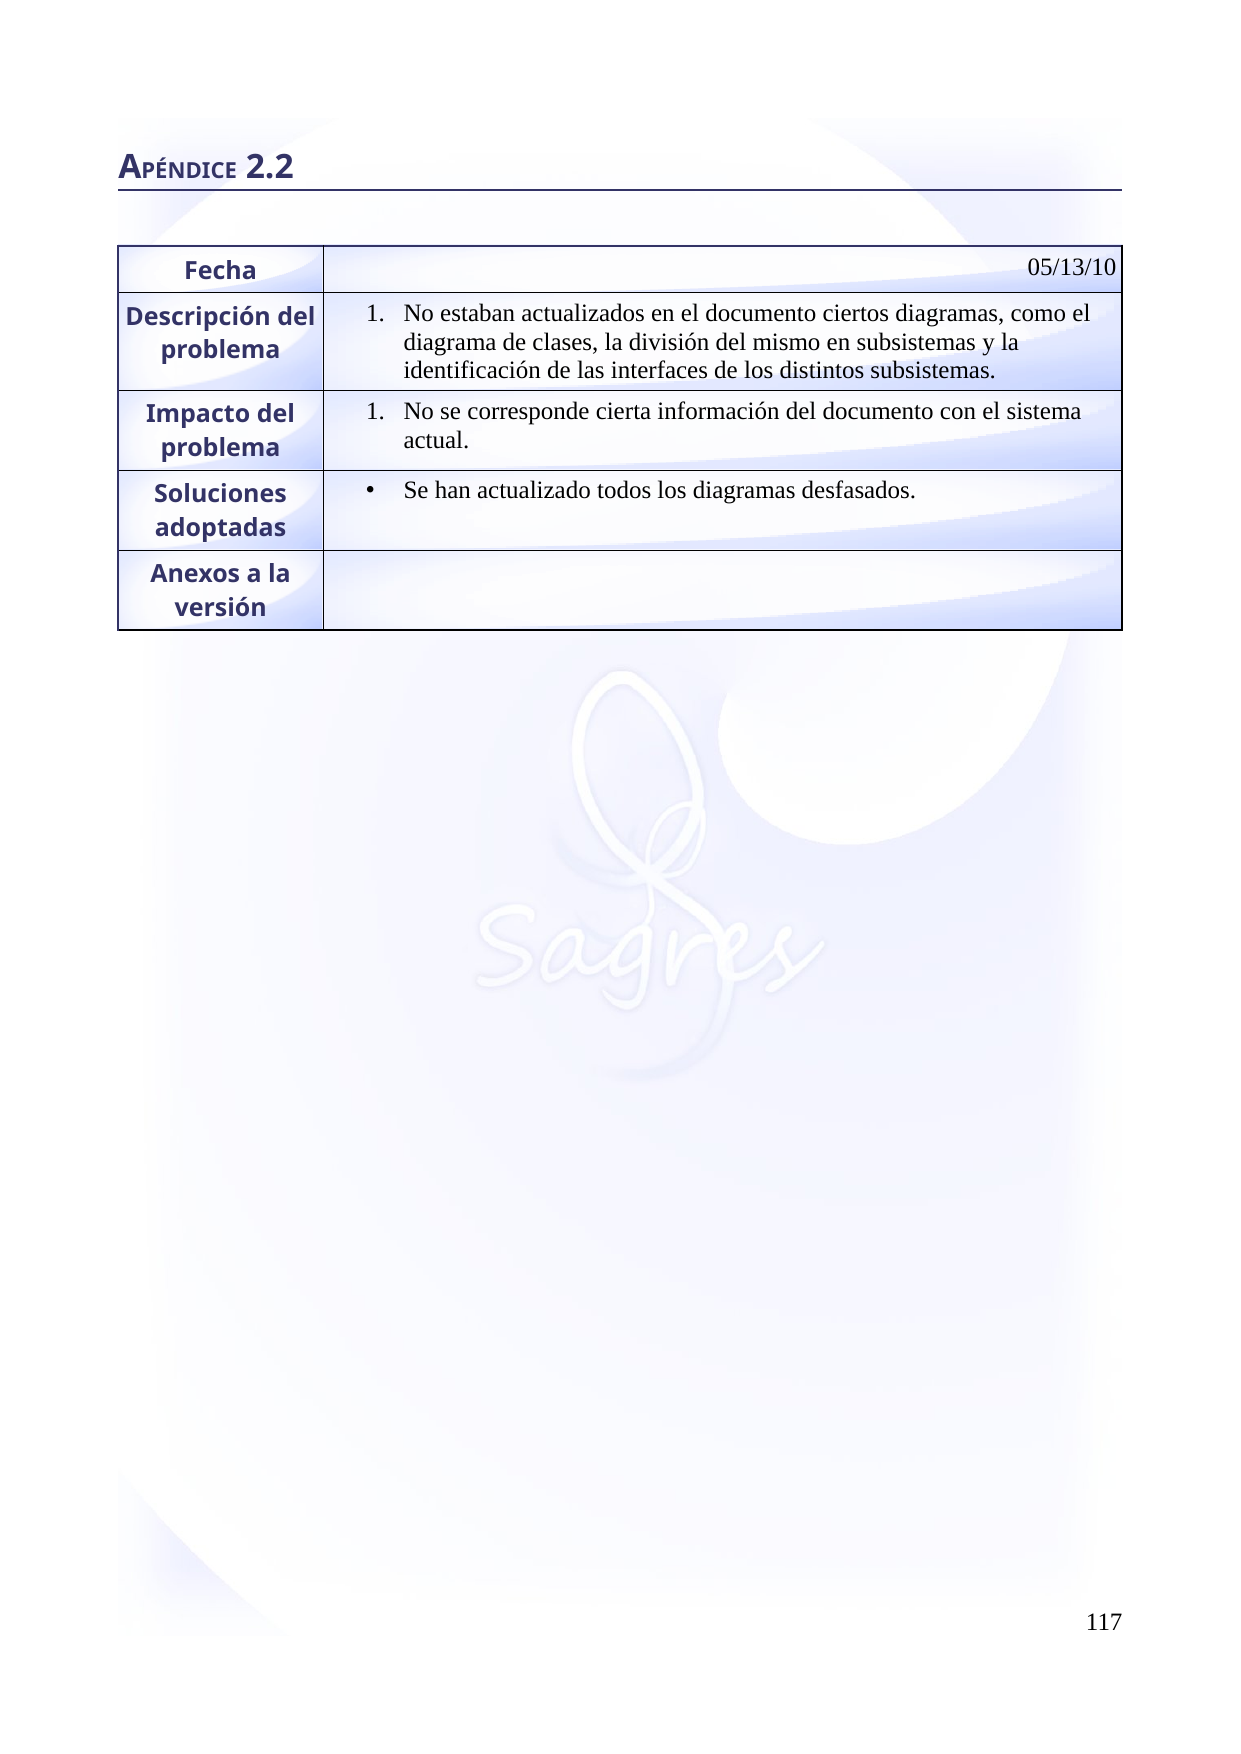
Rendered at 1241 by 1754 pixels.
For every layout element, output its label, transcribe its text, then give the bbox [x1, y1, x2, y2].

table_cell Soluciones adoptadas [119, 471, 323, 549]
picture [118, 118, 1122, 143]
table_cell No se corresponde cierta información del documento con el sistema actual. [324, 391, 1121, 470]
picture [118, 191, 1122, 245]
table_cell Descripción del problema [119, 293, 323, 390]
table_cell Anexos a la versión [119, 551, 323, 629]
table_cell [324, 551, 1121, 629]
subtitle Apéndice 2.2 [118, 143, 1122, 189]
table_header Fecha [119, 247, 323, 292]
table_cell No estaban actualizados en el documento ciertos diagramas, como el diagrama de clases, la división del mismo en subsistemas y la identificación de las interfaces de los distintos subsistemas. [324, 293, 1121, 390]
table_header 13/05/10 [324, 247, 1121, 292]
table_cell Se han actualizado todos los diagramas desfasados. [324, 471, 1121, 549]
picture [118, 631, 1122, 1636]
table_cell Impacto del problema [119, 391, 323, 470]
